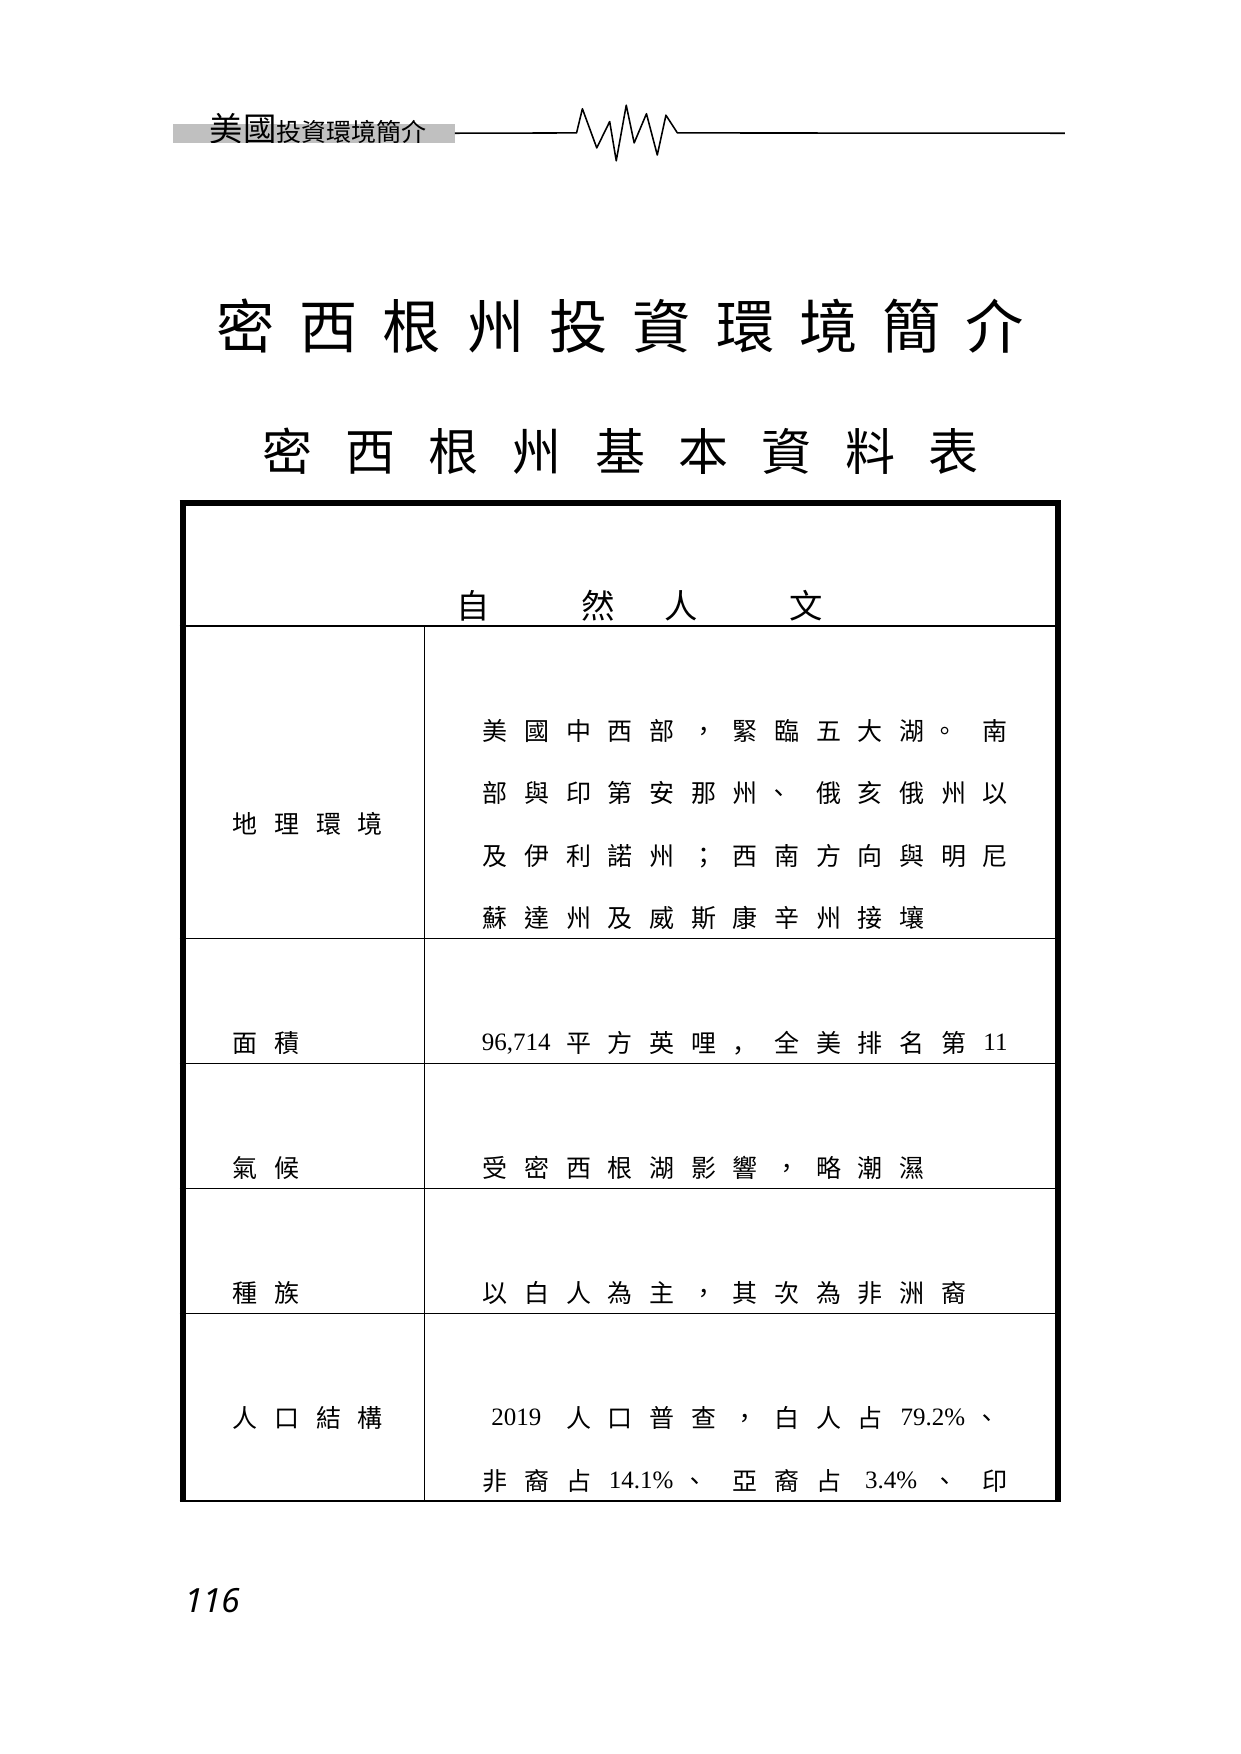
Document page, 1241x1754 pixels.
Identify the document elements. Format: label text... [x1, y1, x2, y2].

table_header 自 然 人 文 [186, 506, 1055, 625]
table_cell 美國中西部，緊臨五大湖。南部與印第安那州、俄亥俄州以及伊利諾州；西南方向與明尼蘇達州及威斯康辛州接壤 [425, 627, 1055, 938]
text 密西根州基本資料表 [183, 375, 1058, 500]
table_cell 面積 [186, 939, 424, 1063]
table_cell 2019人口普查，白人占79.2%、非裔占14.1%、亞裔占3.4%、印 [425, 1314, 1055, 1500]
table_cell 種族 [186, 1189, 424, 1313]
table_cell 人口結構 [186, 1314, 424, 1500]
text 密西根州投資環境簡介 [183, 250, 1058, 375]
table_cell 地理環境 [186, 627, 424, 938]
table_cell 以白人為主，其次為非洲裔 [425, 1189, 1055, 1313]
table_cell 氣候 [186, 1064, 424, 1188]
table_cell 96,714平方英哩，全美排名第11 [425, 939, 1055, 1063]
table_cell 受密西根湖影響，略潮濕 [425, 1064, 1055, 1188]
